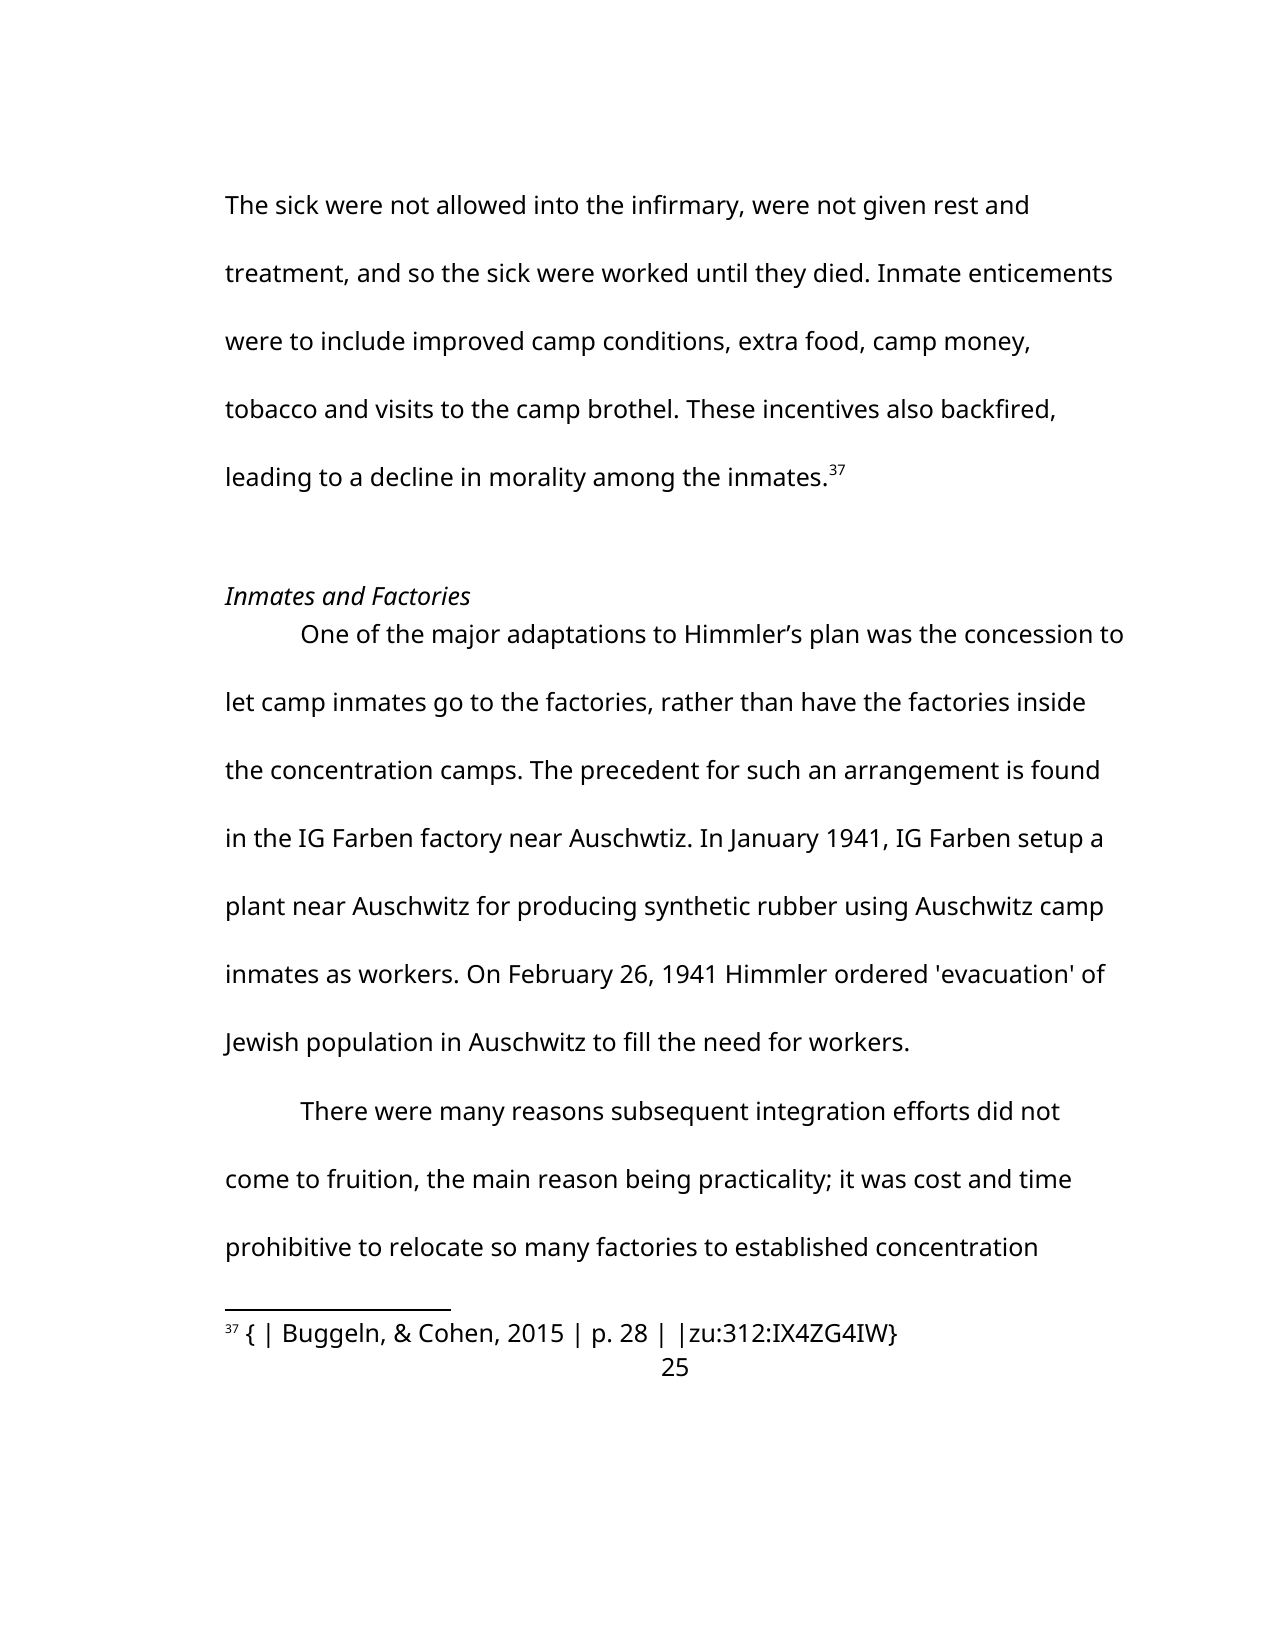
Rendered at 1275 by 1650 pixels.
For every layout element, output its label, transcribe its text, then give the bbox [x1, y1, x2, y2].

text One of the major adaptations to Himmler’s plan was the concession to let camp inmates go to the factories, rather than have the factories inside the concentration camps. The precedent for such an arrangement is found in the IG Farben factory near Auschwtiz. In January 1941, IG Farben setup a plant near Auschwitz for producing synthetic rubber using Auschwitz camp inmates as workers. On February 26, 1941 Himmler ordered 'evacuation' of Jewish population in Auschwitz to fill the need for workers. [225, 616, 1125, 1059]
text { | Buggeln, & Cohen, 2015 | p. 28 | |zu:312:IX4ZG4IW} [225, 1316, 1125, 1350]
text The sick were not allowed into the infirmary, were not given rest and treatment, and so the sick were worked until they died. Inmate enticements were to include improved camp conditions, extra food, camp money, tobacco and visits to the camp brothel. These incentives also backfired, leading to a decline in morality among the inmates. [225, 187, 1125, 494]
text Inmates and Factories [225, 578, 1125, 612]
text There were many reasons subsequent integration efforts did not come to fruition, the main reason being practicality; it was cost and time prohibitive to relocate so many factories to established concentration [225, 1093, 1125, 1263]
